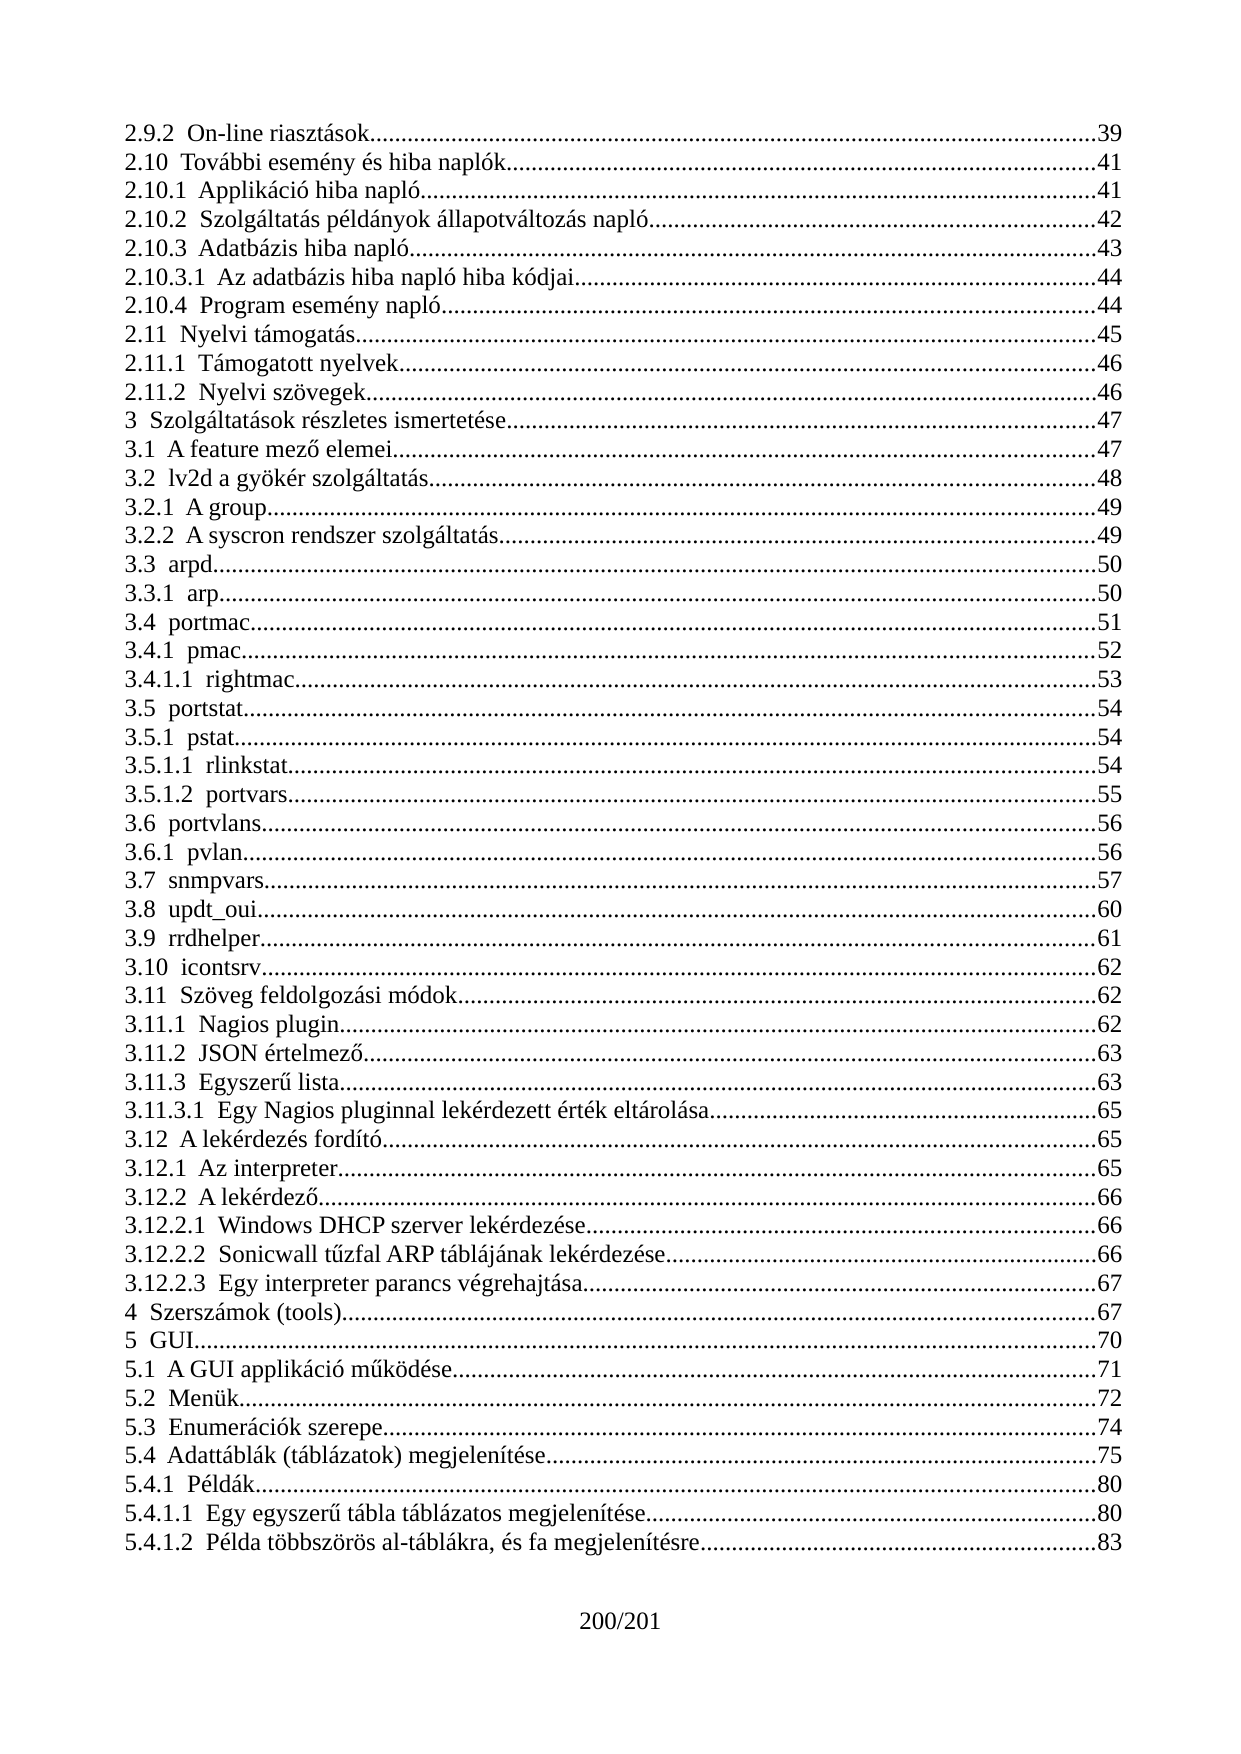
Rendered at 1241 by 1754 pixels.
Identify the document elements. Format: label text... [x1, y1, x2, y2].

text 3.1 A feature mező elemei 47 [118, 434, 1122, 463]
text 3.2.1 A group 49 [118, 492, 1122, 521]
text 3.11.2 JSON értelmező 63 [118, 1038, 1122, 1067]
text 3.4.1 pmac 52 [118, 636, 1122, 664]
text 3.3.1 arp 50 [118, 578, 1122, 607]
text 3 Szolgáltatások részletes ismertetése 47 [118, 406, 1122, 434]
text 3.8 updt_oui 60 [118, 894, 1122, 923]
text 3.7 snmpvars 57 [118, 866, 1122, 894]
text 3.6.1 pvlan 56 [118, 837, 1122, 866]
text 3.6 portvlans 56 [118, 808, 1122, 837]
text 3.11 Szöveg feldolgozási módok 62 [118, 981, 1122, 1009]
text 2.10.3.1 Az adatbázis hiba napló hiba kódjai 44 [118, 262, 1122, 291]
text 3.12.2.2 Sonicwall tűzfal ARP táblájának lekérdezése 66 [118, 1239, 1122, 1268]
text 2.9.2 On-line riasztások 39 [118, 118, 1122, 147]
text 3.12.2 A lekérdező 66 [118, 1182, 1122, 1211]
text 5 GUI 70 [118, 1326, 1122, 1354]
text 5.4 Adattáblák (táblázatok) megjelenítése 75 [118, 1441, 1122, 1469]
text 3.2 lv2d a gyökér szolgáltatás 48 [118, 463, 1122, 492]
text 3.4 portmac 51 [118, 607, 1122, 636]
text 3.9 rrdhelper 61 [118, 923, 1122, 952]
text 3.5.1 pstat 54 [118, 722, 1122, 751]
text 4 Szerszámok (tools) 67 [118, 1297, 1122, 1326]
text 5.1 A GUI applikáció működése 71 [118, 1354, 1122, 1383]
text 2.10.4 Program esemény napló 44 [118, 291, 1122, 319]
text 3.12.2.3 Egy interpreter parancs végrehajtása 67 [118, 1268, 1122, 1297]
text 5.4.1.1 Egy egyszerű tábla táblázatos megjelenítése 80 [118, 1498, 1122, 1527]
text 2.10.3 Adatbázis hiba napló 43 [118, 233, 1122, 262]
text 3.12.2.1 Windows DHCP szerver lekérdezése 66 [118, 1211, 1122, 1239]
text 5.4.1.2 Példa többszörös al-táblákra, és fa megjelenítésre 83 [118, 1527, 1122, 1556]
text 3.12.1 Az interpreter 65 [118, 1153, 1122, 1182]
text 3.10 icontsrv 62 [118, 952, 1122, 981]
text 2.10 További esemény és hiba naplók 41 [118, 147, 1122, 176]
text 5.3 Enumerációk szerepe 74 [118, 1412, 1122, 1441]
text 5.4.1 Példák 80 [118, 1469, 1122, 1498]
text 3.3 arpd 50 [118, 549, 1122, 578]
text 3.11.3 Egyszerű lista 63 [118, 1067, 1122, 1096]
text 3.5.1.1 rlinkstat 54 [118, 751, 1122, 779]
text 3.5.1.2 portvars 55 [118, 779, 1122, 808]
text 3.11.3.1 Egy Nagios pluginnal lekérdezett érték eltárolása 65 [118, 1096, 1122, 1124]
text 2.10.1 Applikáció hiba napló 41 [118, 176, 1122, 204]
text 3.5 portstat 54 [118, 693, 1122, 722]
text 2.11.1 Támogatott nyelvek 46 [118, 348, 1122, 377]
text 3.4.1.1 rightmac 53 [118, 664, 1122, 693]
text 2.11.2 Nyelvi szövegek 46 [118, 377, 1122, 406]
text 3.12 A lekérdezés fordító 65 [118, 1124, 1122, 1153]
text 2.10.2 Szolgáltatás példányok állapotváltozás napló 42 [118, 204, 1122, 233]
text 2.11 Nyelvi támogatás 45 [118, 319, 1122, 348]
text 3.2.2 A syscron rendszer szolgáltatás 49 [118, 521, 1122, 549]
text 5.2 Menük 72 [118, 1383, 1122, 1412]
text 3.11.1 Nagios plugin 62 [118, 1009, 1122, 1038]
